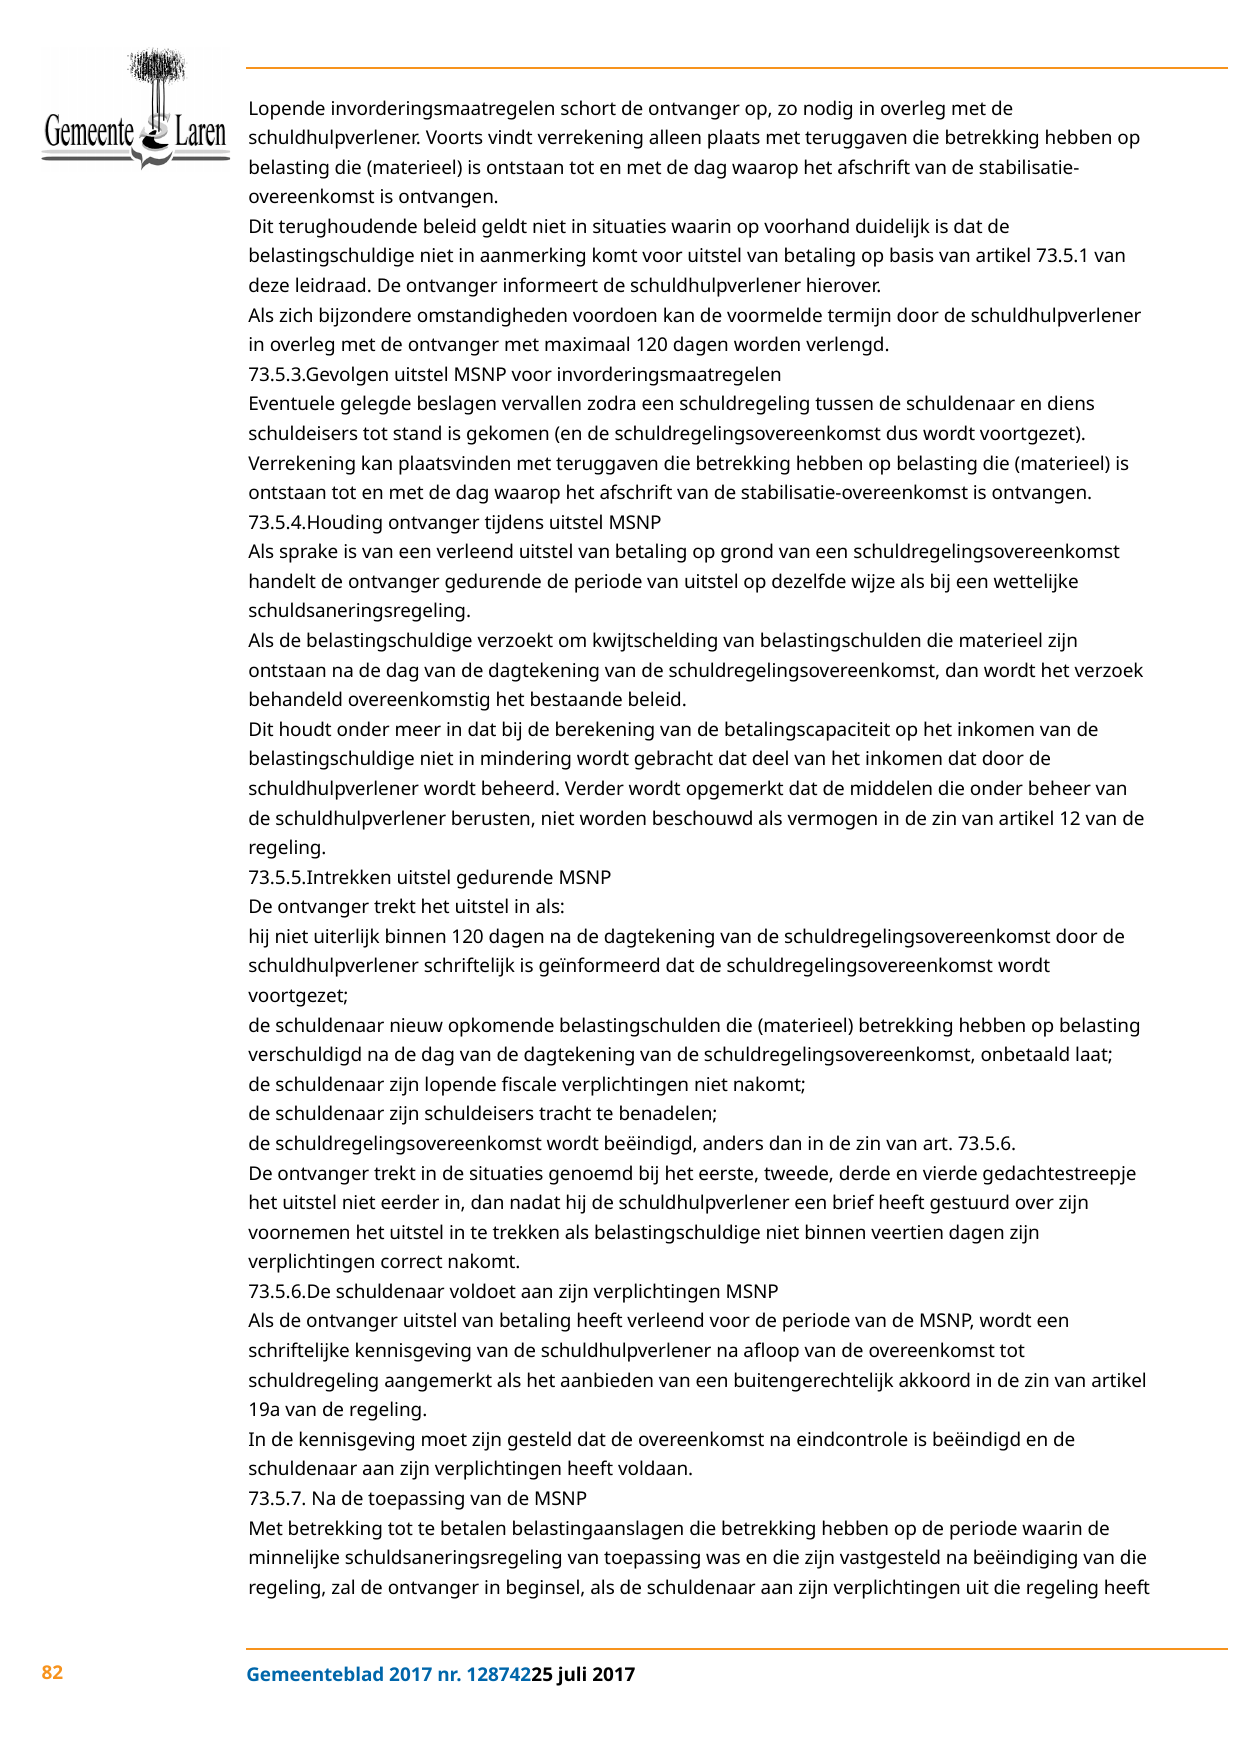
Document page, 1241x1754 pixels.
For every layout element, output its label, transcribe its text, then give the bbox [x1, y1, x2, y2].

text Dit terughoudende beleid geldt niet in situaties waarin op voorhand duidelijk is dat de belastingschuldige niet in aanmerking komt voor uitstel van betaling op basis van artikel 73.5.1 van deze leidraad. De ontvanger informeert de schuldhulpverlener hierover. [248, 213, 1152, 298]
text Dit houdt onder meer in dat bij de berekening van de betalingscapaciteit op het inkomen van de belastingschuldige niet in mindering wordt gebracht dat deel van het inkomen dat door de schuldhulpverlener wordt beheerd. Verder wordt opgemerkt dat de middelen die onder beheer van de schuldhulpverlener berusten, niet worden beschouwd als vermogen in de zin van artikel 12 van de regeling. [248, 716, 1152, 860]
text 73.5.3.Gevolgen uitstel MSNP voor invorderingsmaatregelen [248, 361, 1152, 387]
text de schuldregelingsovereenkomst wordt beëindigd, anders dan in de zin van art. 73.5.6. [248, 1130, 1152, 1156]
text Als zich bijzondere omstandigheden voordoen kan de voormelde termijn door de schuldhulpverlener in overleg met de ontvanger met maximaal 120 dagen worden verlengd. [248, 302, 1152, 357]
text de schuldenaar zijn lopende fiscale verplichtingen niet nakomt; [248, 1071, 1152, 1097]
text Met betrekking tot te betalen belastingaanslagen die betrekking hebben op de periode waarin de minnelijke schuldsaneringsregeling van toepassing was en die zijn vastgesteld na beëindiging van die regeling, zal de ontvanger in beginsel, als de schuldenaar aan zijn verplichtingen uit die regeling heeft [248, 1515, 1152, 1600]
text Als sprake is van een verleend uitstel van betaling op grond van een schuldregelingsovereenkomst handelt de ontvanger gedurende de periode van uitstel op dezelfde wijze als bij een wettelijke schuldsaneringsregeling. [248, 538, 1152, 623]
text 73.5.6.De schuldenaar voldoet aan zijn verplichtingen MSNP [248, 1278, 1152, 1304]
text de schuldenaar zijn schuldeisers tracht te benadelen; [248, 1101, 1152, 1126]
text Lopende invorderingsmaatregelen schort de ontvanger op, zo nodig in overleg met de schuldhulpverlener. Voorts vindt verrekening alleen plaats met teruggaven die betrekking hebben op belasting die (materieel) is ontstaan tot en met de dag waarop het afschrift van de stabilisatie-overeenkomst is ontvangen. [248, 95, 1152, 209]
text hij niet uiterlijk binnen 120 dagen na de dagtekening van de schuldregelingsovereenkomst door de schuldhulpverlener schriftelijk is geïnformeerd dat de schuldregelingsovereenkomst wordt voortgezet; [248, 923, 1152, 1008]
text de schuldenaar nieuw opkomende belastingschulden die (materieel) betrekking hebben op belasting verschuldigd na de dag van de dagtekening van de schuldregelingsovereenkomst, onbetaald laat; [248, 1012, 1152, 1067]
text Als de ontvanger uitstel van betaling heeft verleend voor de periode van de MSNP, wordt een schriftelijke kennisgeving van de schuldhulpverlener na afloop van de overeenkomst tot schuldregeling aangemerkt als het aanbieden van een buitengerechtelijk akkoord in de zin van artikel 19a van de regeling. [248, 1308, 1152, 1422]
text Eventuele gelegde beslagen vervallen zodra een schuldregeling tussen de schuldenaar en diens schuldeisers tot stand is gekomen (en de schuldregelingsovereenkomst dus wordt voortgezet). Verrekening kan plaatsvinden met teruggaven die betrekking hebben op belasting die (materieel) is ontstaan tot en met de dag waarop het afschrift van de stabilisatie-overeenkomst is ontvangen. [248, 391, 1152, 505]
text 73.5.4.Houding ontvanger tijdens uitstel MSNP [248, 509, 1152, 535]
text 73.5.7. Na de toepassing van de MSNP [248, 1485, 1152, 1511]
text De ontvanger trekt in de situaties genoemd bij het eerste, tweede, derde en vierde gedachtestreepje het uitstel niet eerder in, dan nadat hij de schuldhulpverlener een brief heeft gestuurd over zijn voornemen het uitstel in te trekken als belastingschuldige niet binnen veertien dagen zijn verplichtingen correct nakomt. [248, 1160, 1152, 1274]
text Als de belastingschuldige verzoekt om kwijtschelding van belastingschulden die materieel zijn ontstaan na de dag van de dagtekening van de schuldregelingsovereenkomst, dan wordt het verzoek behandeld overeenkomstig het bestaande beleid. [248, 627, 1152, 712]
picture [41, 47, 231, 172]
text 73.5.5.Intrekken uitstel gedurende MSNP [248, 864, 1152, 890]
text In de kennisgeving moet zijn gesteld dat de overeenkomst na eindcontrole is beëindigd en de schuldenaar aan zijn verplichtingen heeft voldaan. [248, 1426, 1152, 1481]
text De ontvanger trekt het uitstel in als: [248, 893, 1152, 919]
